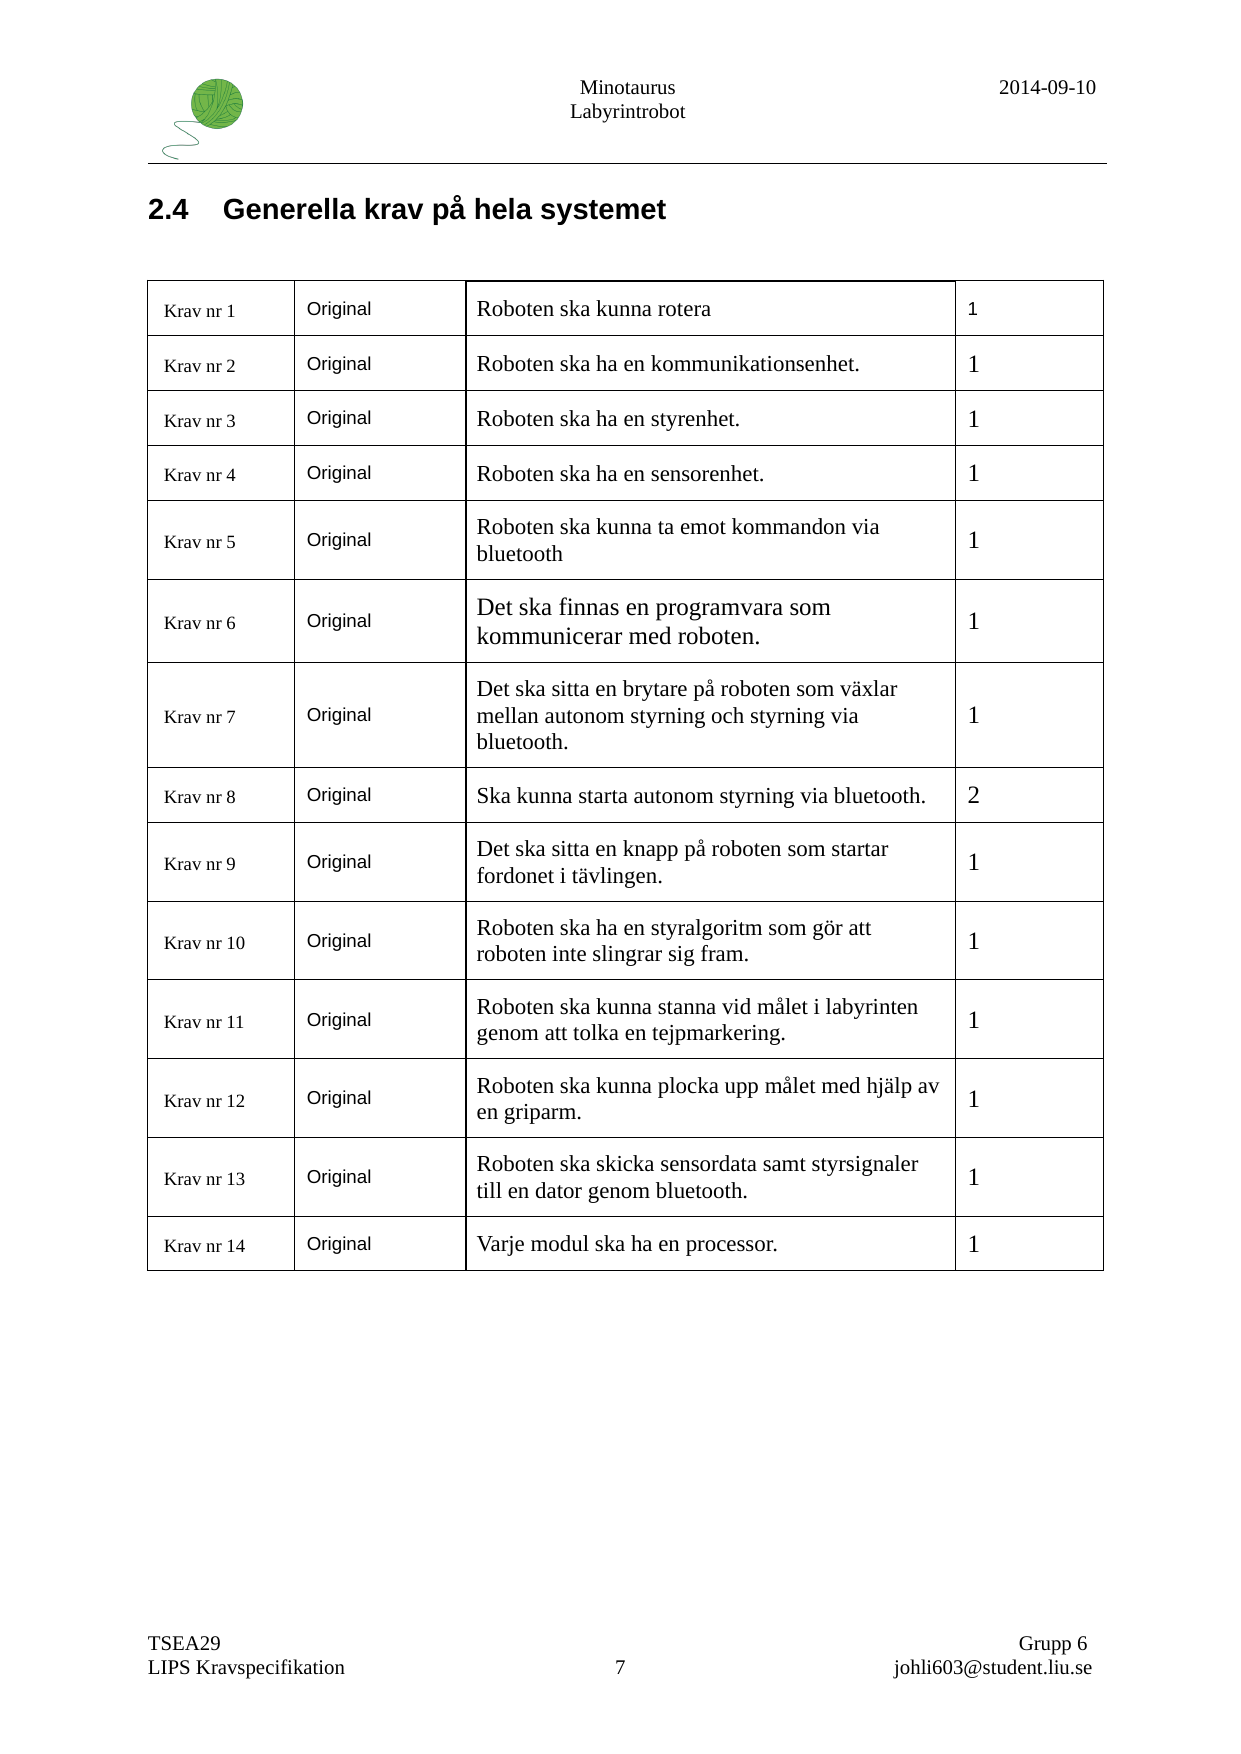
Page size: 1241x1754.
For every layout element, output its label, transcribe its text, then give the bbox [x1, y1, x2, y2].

table_cell [148, 663, 294, 767]
table_cell [148, 980, 294, 1058]
table_cell 1 [956, 391, 1103, 445]
table_header Original [295, 281, 465, 335]
table_header Roboten ska kunna rotera [467, 282, 955, 335]
table_cell [148, 768, 294, 822]
table_cell 1 [956, 980, 1103, 1058]
table_cell [148, 391, 294, 445]
table_cell Original [295, 980, 465, 1058]
table_cell [148, 501, 294, 578]
table_cell Varje modul ska ha en processor. [467, 1217, 955, 1270]
table_cell Roboten ska kunna plocka upp målet med hjälp av en griparm. [467, 1059, 955, 1137]
table_cell 1 [956, 1059, 1103, 1137]
table_cell [148, 1217, 294, 1270]
table_header 1 [956, 281, 1103, 335]
table_cell 1 [956, 1217, 1103, 1270]
table_cell 1 [956, 580, 1103, 662]
table_cell Roboten ska skicka sensordata samt styrsignaler till en dator genom bluetooth. [467, 1138, 955, 1216]
table_cell Original [295, 902, 465, 979]
table_cell 1 [956, 823, 1103, 901]
picture [159, 75, 248, 163]
table_cell 1 [956, 446, 1103, 500]
table_cell Roboten ska kunna ta emot kommandon via bluetooth [467, 501, 955, 578]
table_cell Det ska finnas en programvara som kommunicerar med roboten. [467, 580, 955, 662]
table_cell 1 [956, 663, 1103, 767]
table_cell Roboten ska ha en styrenhet. [467, 391, 955, 445]
table_cell Det ska sitta en knapp på roboten som startar fordonet i tävlingen. [467, 823, 955, 901]
table_cell Original [295, 336, 465, 390]
table_cell Original [295, 823, 465, 901]
table_cell 1 [956, 336, 1103, 390]
table_cell Original [295, 768, 465, 822]
subtitle 2.4 Generella krav på hela systemet [148, 192, 1092, 226]
table_cell Ska kunna starta autonom styrning via bluetooth. [467, 768, 955, 822]
table_cell [148, 902, 294, 979]
table_cell Original [295, 501, 465, 578]
table_header [148, 281, 294, 335]
table_cell [148, 336, 294, 390]
table_cell 2 [956, 768, 1103, 822]
table_cell [148, 1138, 294, 1216]
table_cell Roboten ska ha en styralgoritm som gör att roboten inte slingrar sig fram. [467, 902, 955, 979]
table_cell 1 [956, 902, 1103, 979]
table_cell [148, 580, 294, 662]
table_cell Original [295, 1138, 465, 1216]
table_cell Original [295, 663, 465, 767]
table_cell 1 [956, 501, 1103, 578]
table_cell Original [295, 1217, 465, 1270]
table_cell 1 [956, 1138, 1103, 1216]
table_cell Original [295, 446, 465, 500]
table_cell Roboten ska kunna stanna vid målet i labyrinten genom att tolka en tejpmarkering. [467, 980, 955, 1058]
table_cell [148, 446, 294, 500]
table_cell Det ska sitta en brytare på roboten som växlar mellan autonom styrning och styrning via bluetooth. [467, 663, 955, 767]
table_cell [148, 1059, 294, 1137]
table_cell [148, 823, 294, 901]
table_cell Original [295, 391, 465, 445]
table_cell Original [295, 580, 465, 662]
table_cell Roboten ska ha en kommunikationsenhet. [467, 336, 955, 390]
table_cell Roboten ska ha en sensorenhet. [467, 446, 955, 500]
table_cell Original [295, 1059, 465, 1137]
